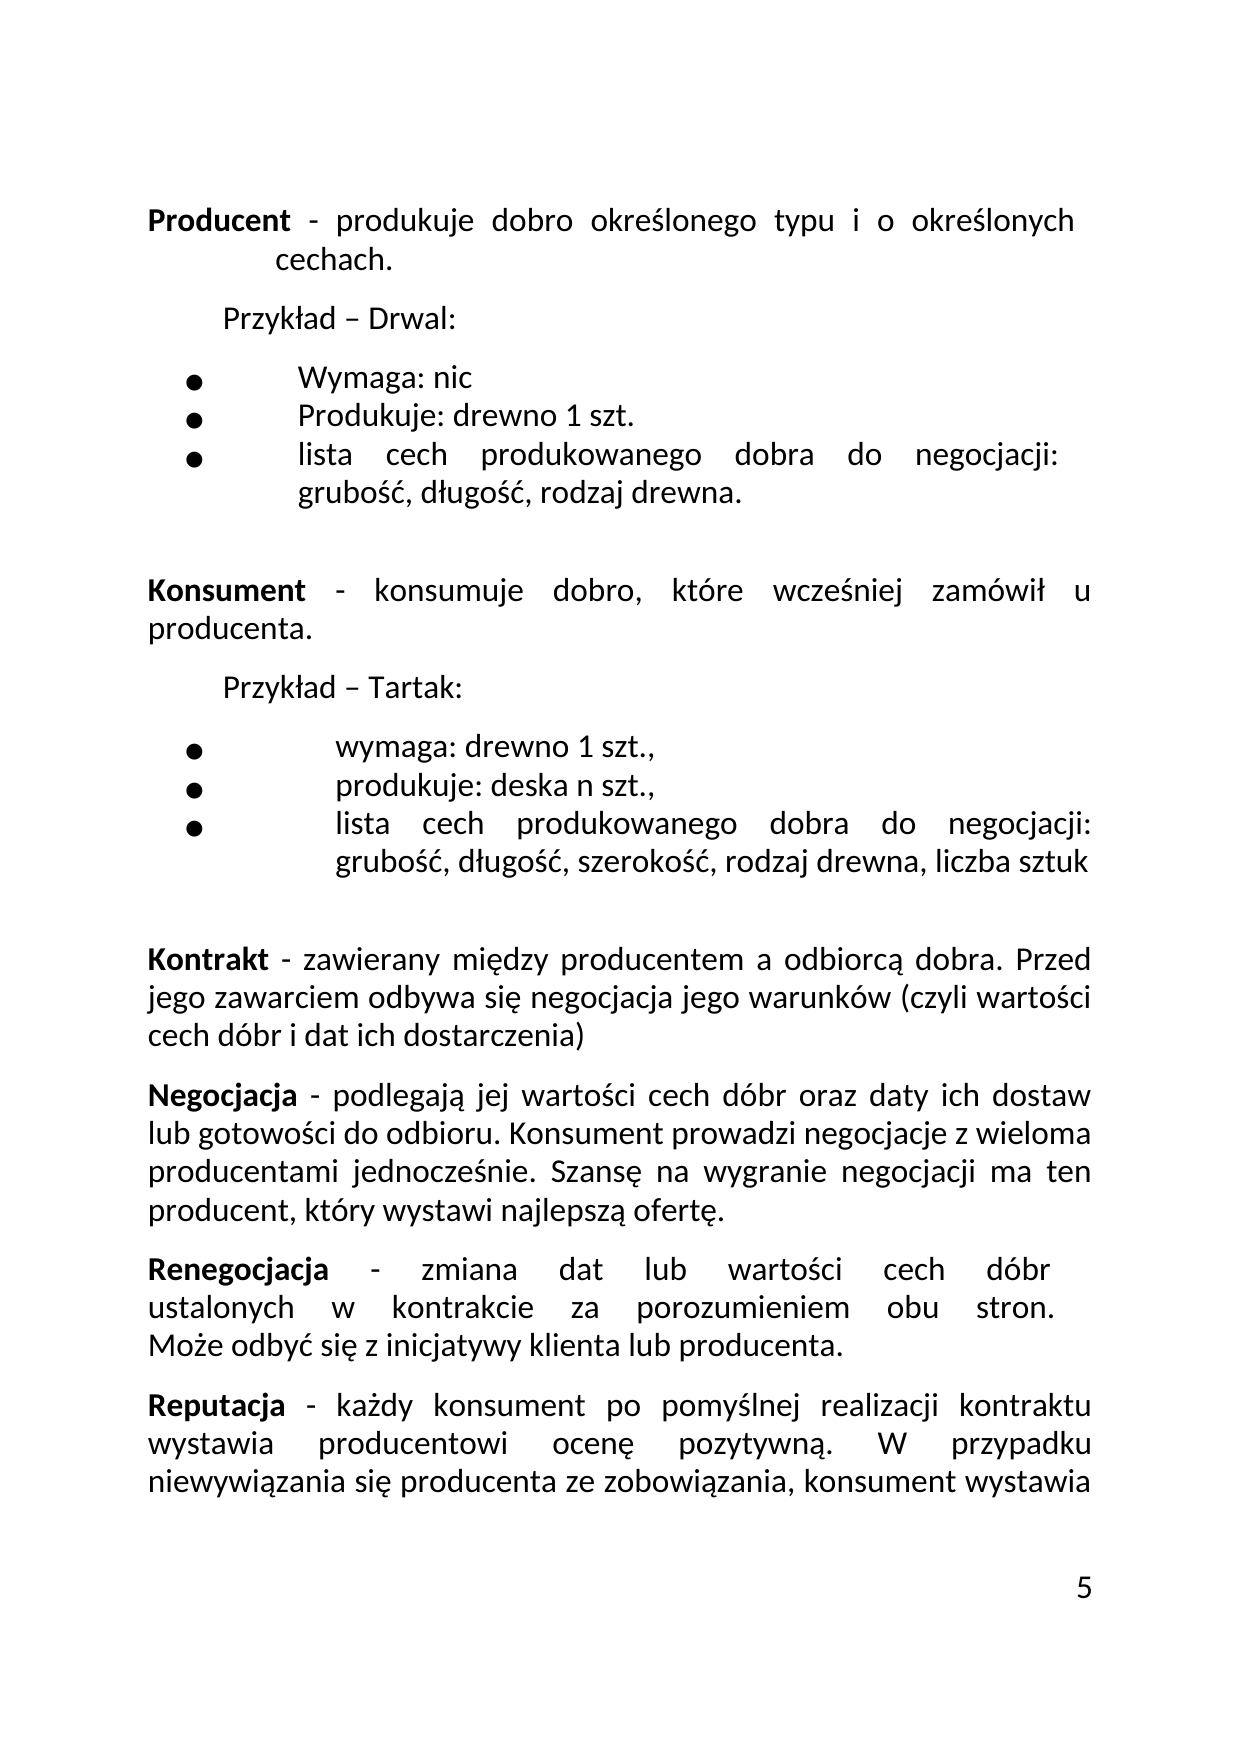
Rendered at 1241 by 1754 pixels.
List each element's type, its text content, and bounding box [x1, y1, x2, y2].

list lista cech produkowanego dobra do negocjacji: grubość, długość, szerokość, rodzaj drewna, liczba sztuk [185, 809, 1093, 881]
text Producent - produkuje dobro określonego typu i o określonych cechach. [148, 207, 1093, 278]
text Przykład – Tartak: [148, 673, 1093, 707]
text Konsument - konsumuje dobro, które wcześniej zamówił u producenta. [148, 576, 1093, 648]
list Wymaga: nic [185, 363, 1093, 397]
text Negocjacja - podlegają jej wartości cech dóbr oraz daty ich dostaw lub gotowości do odbioru. Konsument prowadzi negocjacje z wieloma producentami jednocześnie. Szansę na wygranie negocjacji ma ten producent, który wystawi najlepszą ofertę. [148, 1081, 1093, 1229]
list lista cech produkowanego dobra do negocjacji: grubość, długość, rodzaj drewna. [185, 440, 1093, 512]
list produkuje: deska n szt., [185, 771, 1093, 804]
list Produkuje: drewno 1 szt. [185, 402, 1093, 435]
text Reputacja - każdy konsument po pomyślnej realizacji kontraktu wystawia producentowi ocenę pozytywną. W przypadku niewywiązania się producenta ze zobowiązania, konsument wystawia [148, 1391, 1093, 1501]
text Renegocjacja - zmiana dat lub wartości cech dóbr ustalonych w kontrakcie za porozumieniem obu stron. Może odbyć się z inicjatywy klienta lub producenta. [148, 1255, 1093, 1365]
list wymaga: drewno 1 szt., [185, 733, 1093, 766]
text Przykład – Drwal: [148, 304, 1093, 338]
text Kontrakt - zawierany między producentem a odbiorcą dobra. Przed jego zawarciem odbywa się negocjacja jego warunków (czyli wartości cech dóbr i dat ich dostarczenia) [148, 945, 1093, 1055]
